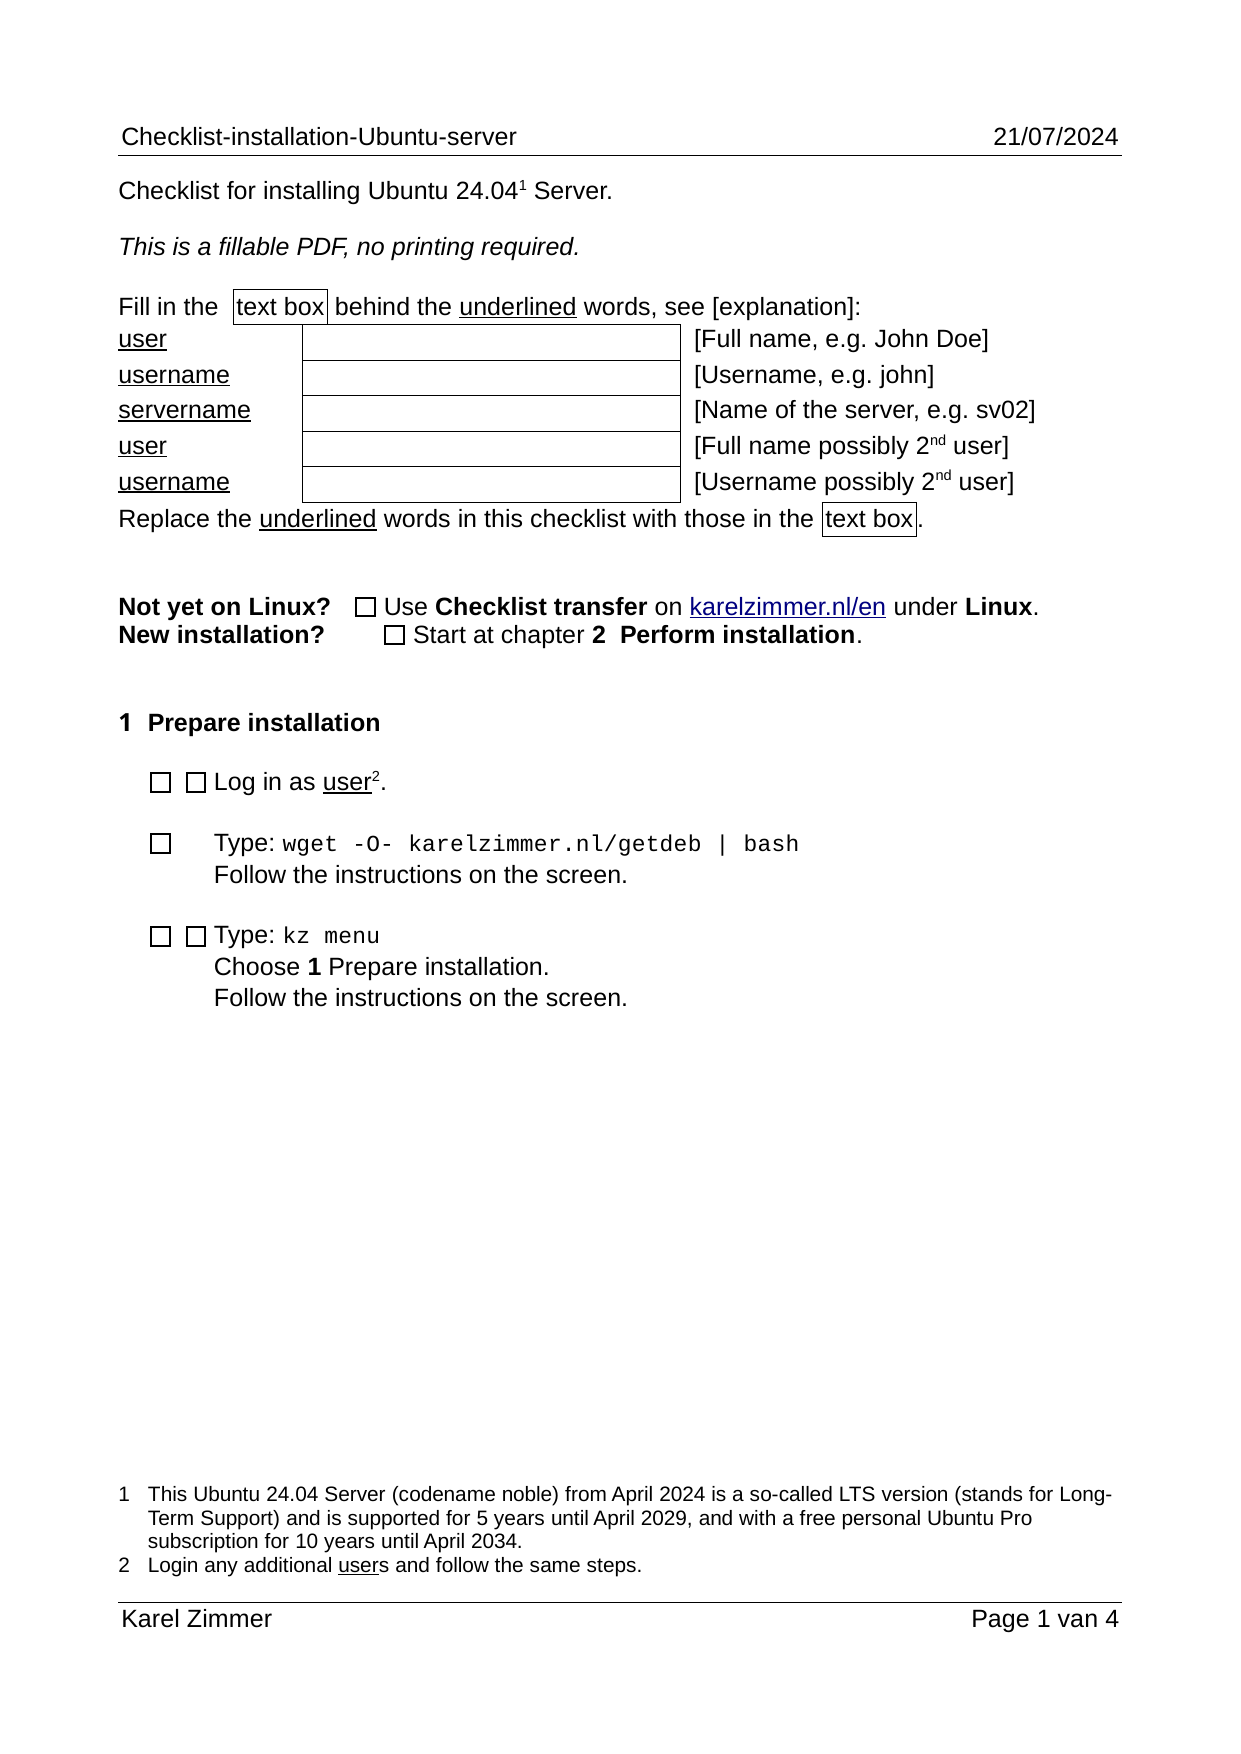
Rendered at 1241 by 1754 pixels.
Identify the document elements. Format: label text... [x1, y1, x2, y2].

table_cell [213, 890, 1122, 920]
text New installation? Start at chapter 2 Perform installation. [118, 621, 1122, 649]
text servERNAme [118, 395, 302, 431]
text USERname [118, 360, 302, 395]
table_header Log in as USER. [213, 767, 1122, 797]
text [Username possibly 2nd user] [681, 466, 1122, 502]
table_header [142, 767, 177, 797]
text [Name of the server, e.g. sv02] [681, 395, 1122, 431]
list Prepare installation [118, 705, 1122, 739]
table_cell [118, 798, 142, 828]
table_cell Choose 1 Prepare installation. [213, 952, 1122, 982]
table_cell [118, 952, 142, 982]
text [Full name, e.g. John Doe] [681, 324, 1122, 360]
text behind the underlined words, see [explanation]: [328, 289, 1122, 324]
table_cell [177, 890, 213, 920]
table_cell [118, 860, 142, 890]
table_cell Type: kz menu [213, 920, 1122, 952]
text . [917, 502, 1122, 537]
text This Ubuntu 24.04 Server (codename noble) from April 2024 is a so-called LTS version (stands for Long-Term Support) and is supported for 5 years until April 2029, and with a free personal Ubuntu Pro subscription for 10 years until April 2034. [118, 1483, 1122, 1553]
text user [118, 324, 302, 360]
table_cell [142, 798, 177, 828]
table_cell [177, 798, 213, 828]
text Checklist for installing Ubuntu 24.04 Server. [118, 177, 1122, 205]
text text box [234, 290, 327, 324]
table_cell [177, 983, 213, 1013]
table_cell [118, 920, 142, 952]
table_cell [142, 983, 177, 1013]
table_cell [177, 920, 213, 952]
table_cell [118, 890, 142, 920]
table_cell [142, 890, 177, 920]
table_cell [142, 920, 177, 952]
table_cell [142, 860, 177, 890]
table_cell Type: wget -O- karelzimmer.nl/getdeb | bash [213, 828, 1122, 859]
table_cell [142, 828, 177, 859]
table_cell [118, 983, 142, 1013]
table_cell [177, 952, 213, 982]
text Fill in the [118, 289, 233, 324]
table_cell [142, 952, 177, 982]
text [Username, e.g. john] [681, 360, 1122, 395]
table_cell [177, 860, 213, 890]
text text box [823, 503, 916, 536]
table_header [177, 767, 213, 797]
table_cell Follow the instructions on the screen. [213, 983, 1122, 1013]
text Replace the underlined words in this checklist with those in the [118, 502, 822, 537]
text This is a fillable PDF, no printing required. [118, 233, 1122, 261]
table_header [118, 767, 142, 797]
text USER [118, 431, 302, 466]
text Not yet on Linux? Use Checklist transfer on karelzimmer.nl/en under Linux. [118, 593, 1122, 621]
table_cell [213, 798, 1122, 828]
text USERName [118, 466, 302, 502]
table_cell Follow the instructions on the screen. [213, 860, 1122, 890]
table_cell [177, 828, 213, 859]
text [Full name possibly 2nd user] [681, 431, 1122, 466]
table_cell [118, 828, 142, 859]
